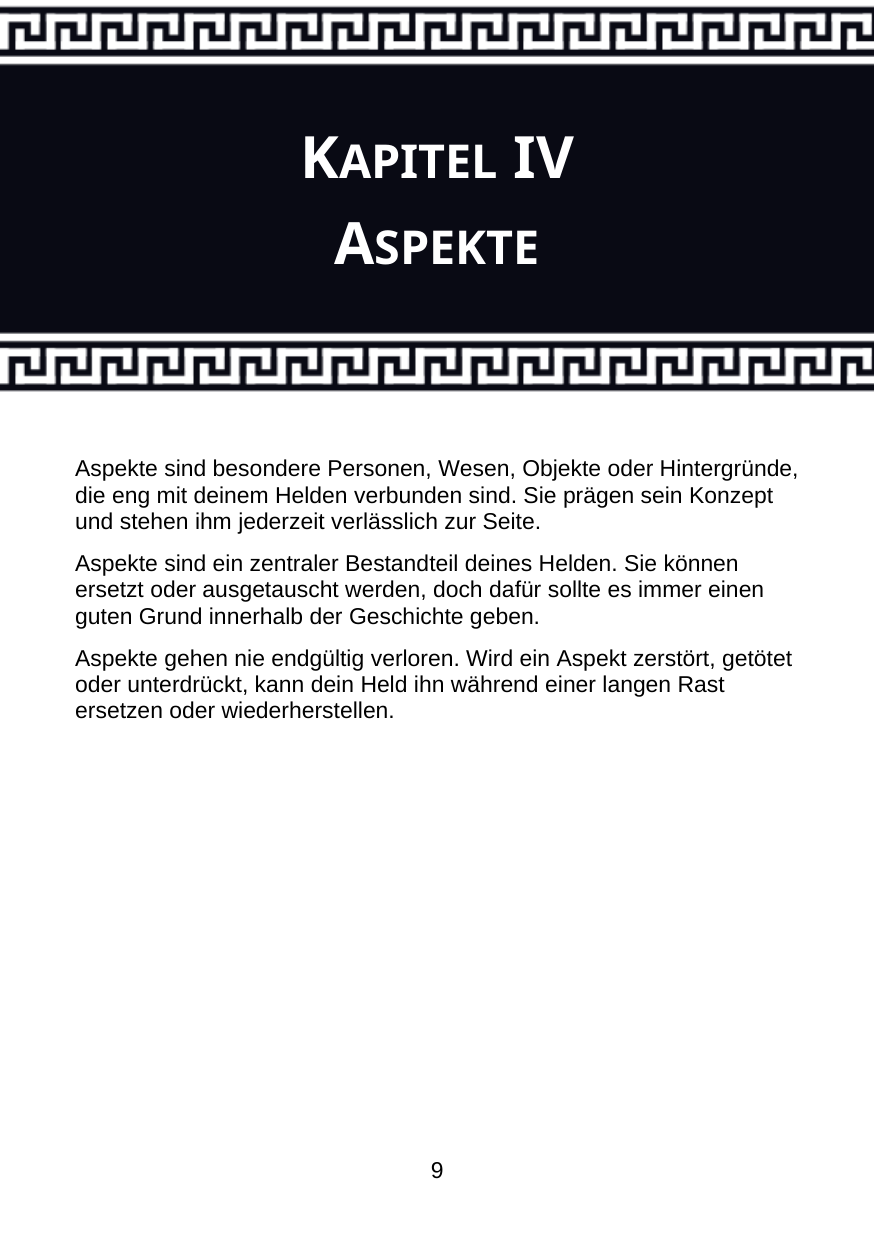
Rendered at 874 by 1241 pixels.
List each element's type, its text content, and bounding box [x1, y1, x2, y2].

text Aspekte sind ein zentraler Bestandteil deines Helden. Sie können ersetzt oder ausgetauscht werden, doch dafür sollte es immer einen guten Grund innerhalb der Geschichte geben. [75, 550, 799, 629]
picture [0, 0, 874, 399]
text Aspekte sind besondere Personen, Wesen, Objekte oder Hintergründe, die eng mit deinem Helden verbunden sind. Sie prägen sein Konzept und stehen ihm jederzeit verlässlich zur Seite. [75, 455, 799, 534]
subtitle Aspekte [75, 202, 799, 281]
text Aspekte gehen nie endgültig verloren. Wird ein Aspekt zerstört, getötet oder unterdrückt, kann dein Held ihn während einer langen Rast ersetzen oder wiederherstellen. [75, 645, 799, 724]
subtitle Kapitel IV [75, 116, 799, 195]
